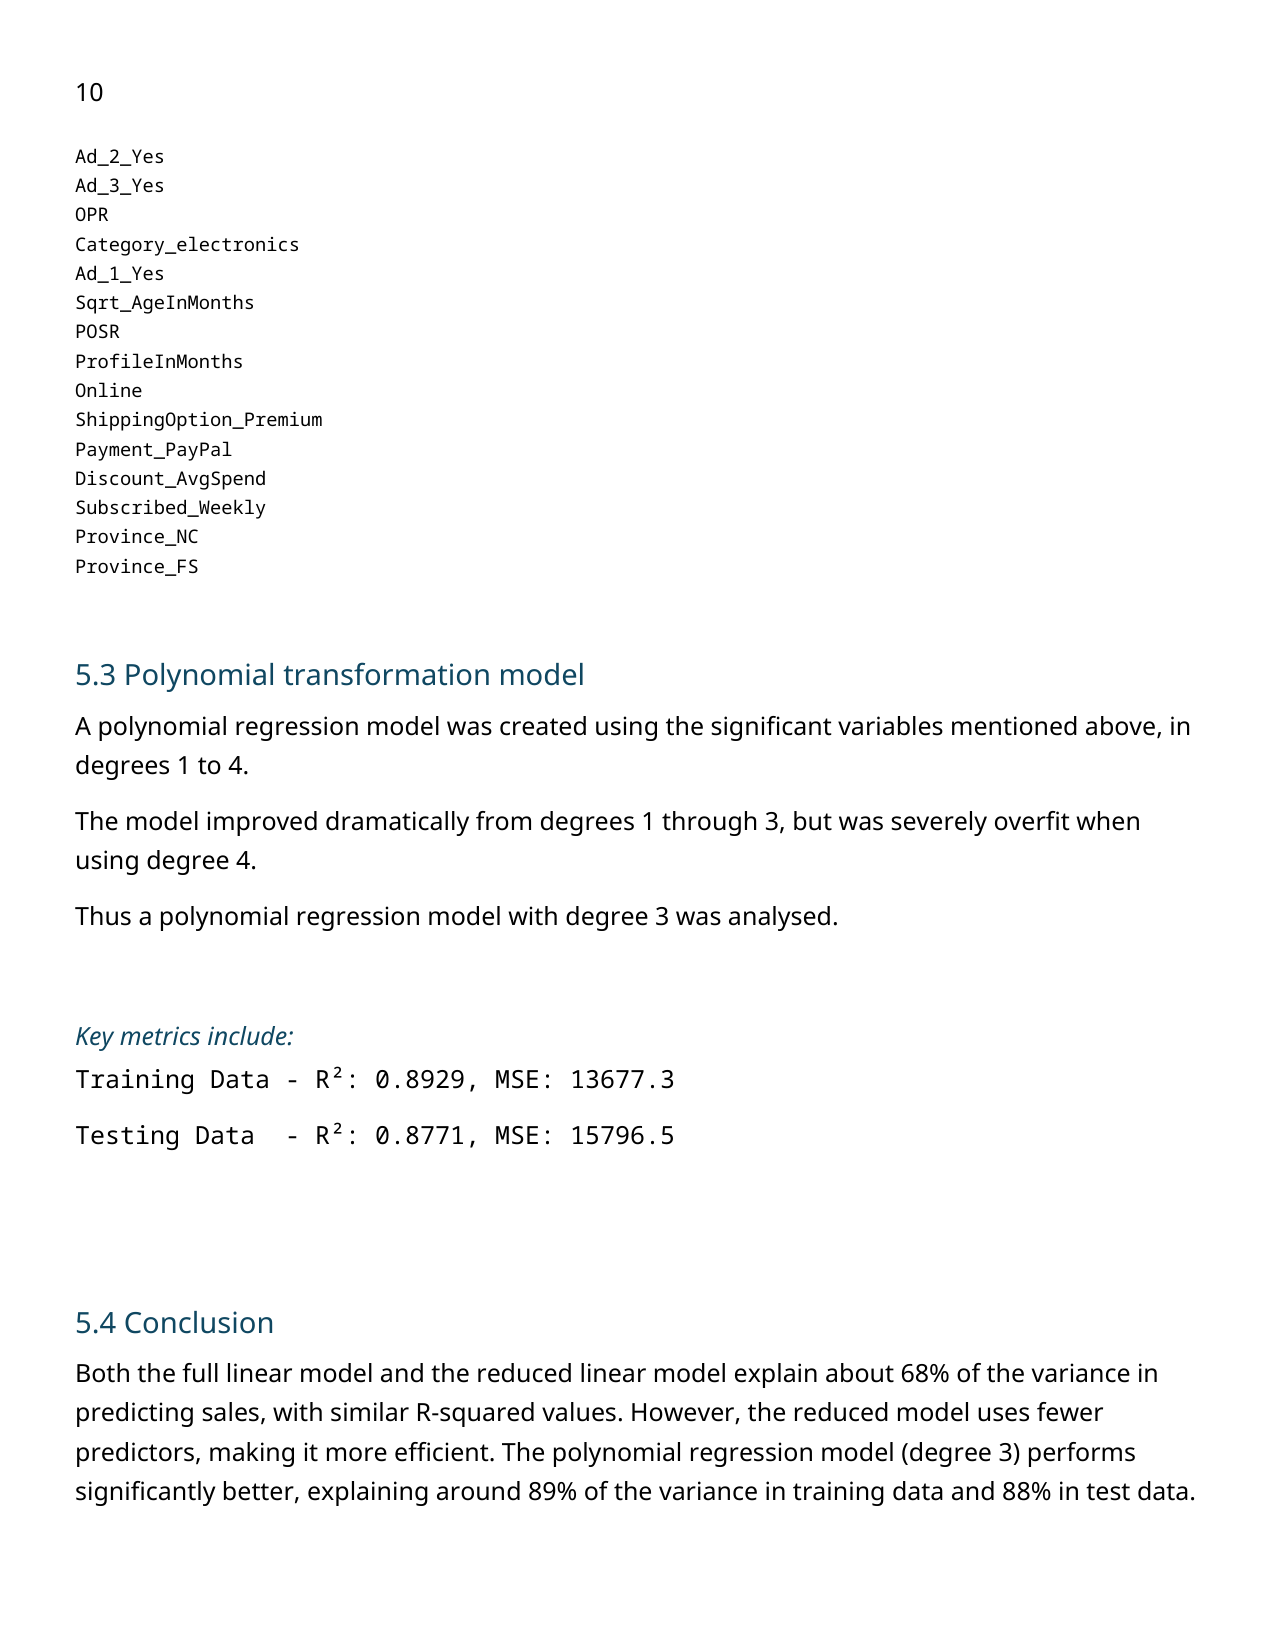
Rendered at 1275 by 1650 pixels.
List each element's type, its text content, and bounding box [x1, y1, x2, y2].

text Payment_PayPal [75, 436, 1200, 461]
text Subscribed_Weekly [75, 494, 1200, 520]
text Both the full linear model and the reduced linear model explain about 68% of the variance in predicting sales, with similar R-squared values. However, the reduced model uses fewer predictors, making it more efficient. The polynomial regression model (degree 3) performs significantly better, explaining around 89% of the variance in training data and 88% in test data. [75, 1356, 1200, 1507]
text Category_electronics [75, 231, 1200, 256]
text POSR [75, 319, 1200, 344]
text A polynomial regression model was created using the significant variables mentioned above, in degrees 1 to 4. [75, 709, 1200, 782]
text Ad_1_Yes [75, 260, 1200, 286]
text Ad_2_Yes [75, 143, 1200, 169]
subtitle 5.3 Polynomial transformation model [75, 655, 1200, 694]
text ProfileInMonths [75, 348, 1200, 373]
text The model improved dramatically from degrees 1 through 3, but was severely overfit when using degree 4. [75, 804, 1200, 877]
text Training Data - R²: 0.8929, MSE: 13677.3 [75, 1062, 1200, 1096]
text Testing Data - R²: 0.8771, MSE: 15796.5 [75, 1118, 1200, 1152]
text Thus a polynomial regression model with degree 3 was analysed. [75, 899, 1200, 933]
text OPR [75, 202, 1200, 227]
text Online [75, 377, 1200, 403]
text Discount_AvgSpend [75, 465, 1200, 491]
subtitle 5.4 Conclusion [75, 1302, 1200, 1342]
text Ad_3_Yes [75, 172, 1200, 198]
text Province_NC [75, 524, 1200, 549]
text Province_FS [75, 553, 1200, 578]
text ShippingOption_Premium [75, 407, 1200, 432]
text Sqrt_AgeInMonths [75, 289, 1200, 315]
subtitle Key metrics include: [75, 1019, 1200, 1053]
